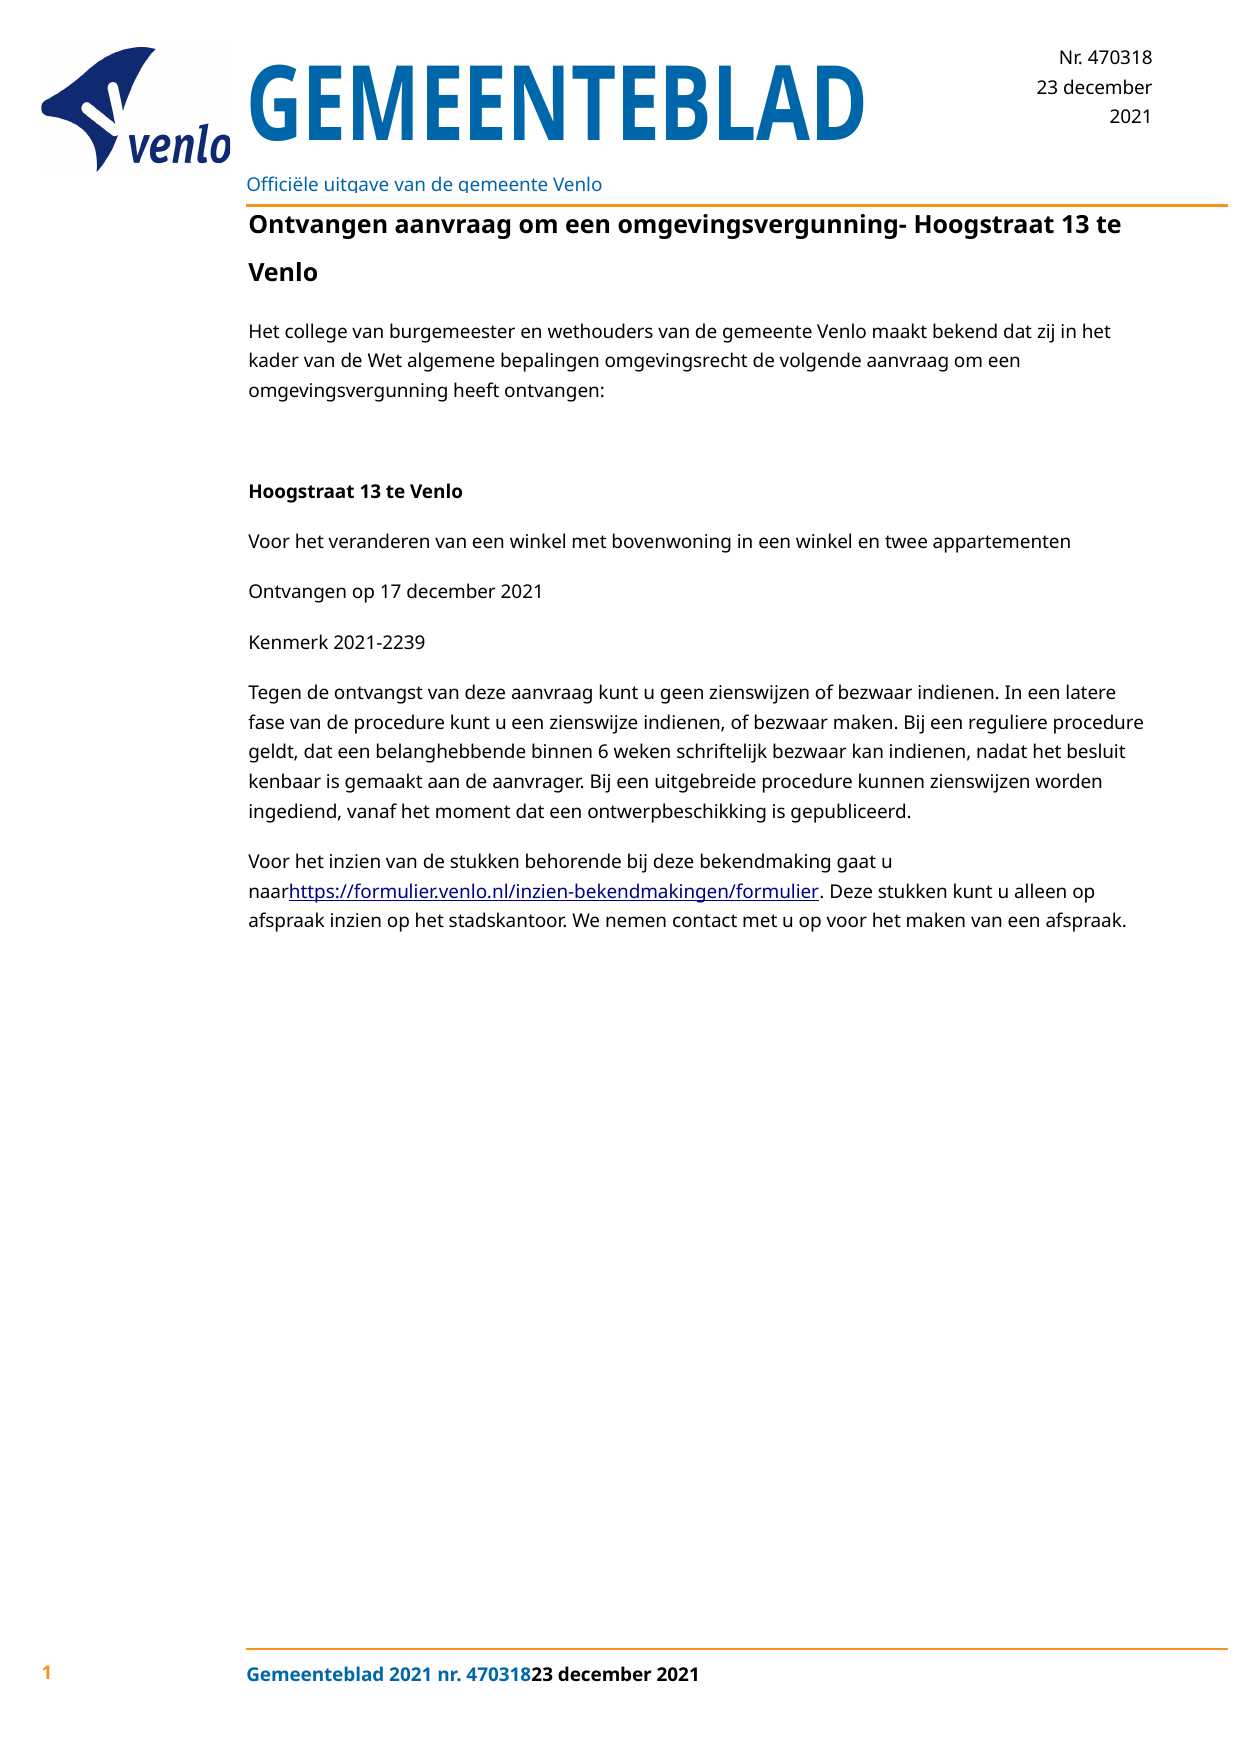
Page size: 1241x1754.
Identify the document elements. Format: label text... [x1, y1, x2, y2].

text Kenmerk 2021-2239 [248, 629, 1152, 655]
text Het college van burgemeester en wethouders van de gemeente Venlo maakt bekend dat zij in het kader van de Wet algemene bepalingen omgevingsrecht de volgende aanvraag om een omgevingsvergunning heeft ontvangen: [248, 318, 1152, 403]
picture [41, 47, 231, 172]
text Hoogstraat 13 te Venlo [248, 478, 1152, 504]
text Ontvangen op 17 december 2021 [248, 579, 1152, 604]
text Ontvangen aanvraag om een omgevingsvergunning- Hoogstraat 13 te Venlo [248, 207, 1152, 288]
text Voor het inzien van de stukken behorende bij deze bekendmaking gaat u naarhttps://formulier.venlo.nl/inzien-bekendmakingen/formulier. Deze stukken kunt u alleen op afspraak inzien op het stadskantoor. We nemen contact met u op voor het maken van een afspraak. [248, 848, 1152, 933]
text Tegen de ontvangst van deze aanvraag kunt u geen zienswijzen of bezwaar indienen. In een latere fase van de procedure kunt u een zienswijze indienen, of bezwaar maken. Bij een reguliere procedure geldt, dat een belanghebbende binnen 6 weken schriftelijk bezwaar kan indienen, nadat het besluit kenbaar is gemaakt aan de aanvrager. Bij een uitgebreide procedure kunnen zienswijzen worden ingediend, vanaf het moment dat een ontwerpbeschikking is gepubliceerd. [248, 679, 1152, 824]
text Voor het veranderen van een winkel met bovenwoning in een winkel en twee appartementen [248, 528, 1152, 554]
